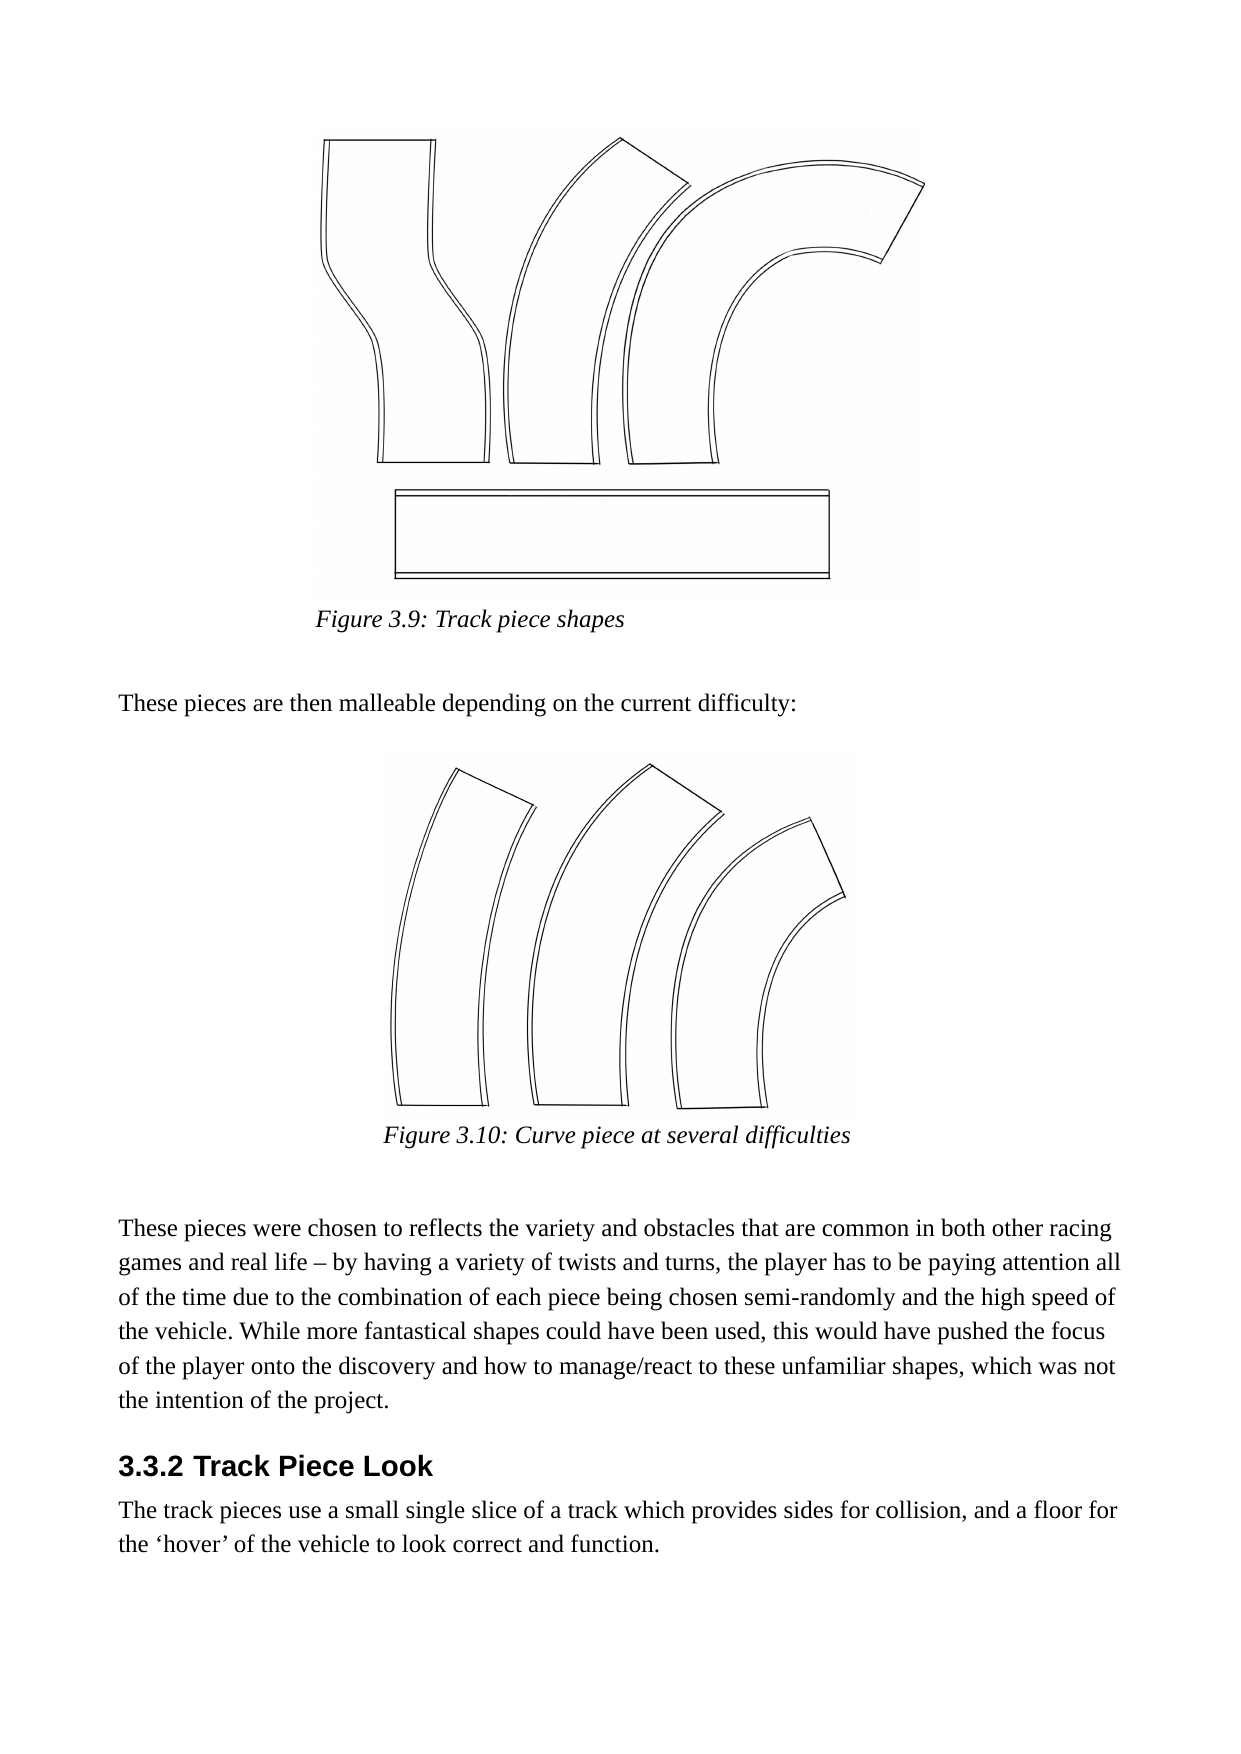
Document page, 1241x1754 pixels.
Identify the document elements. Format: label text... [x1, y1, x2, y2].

text The track pieces use a small single slice of a track which provides sides for collision, and a floor for the ‘hover’ of the vehicle to look correct and function. [118, 1495, 1122, 1558]
subtitle Track Piece Look [118, 1449, 1122, 1483]
text These pieces were chosen to reflects the variety and obstacles that are common in both other racing games and real life – by having a variety of twists and turns, the player has to be paying attention all of the time due to the combination of each piece being chosen semi-randomly and the high speed of the vehicle. While more fantastical shapes could have been used, this would have pushed the focus of the player onto the discovery and how to manage/react to these unfamiliar shapes, which was not the intention of the project. [118, 1213, 1122, 1414]
list Figure 3.9: Track piece shapes [315, 605, 925, 633]
picture [383, 749, 858, 1120]
list Figure 3.10: Curve piece at several difficulties [383, 1120, 857, 1149]
picture [315, 130, 925, 605]
text These pieces are then malleable depending on the current difficulty: [118, 688, 1122, 716]
